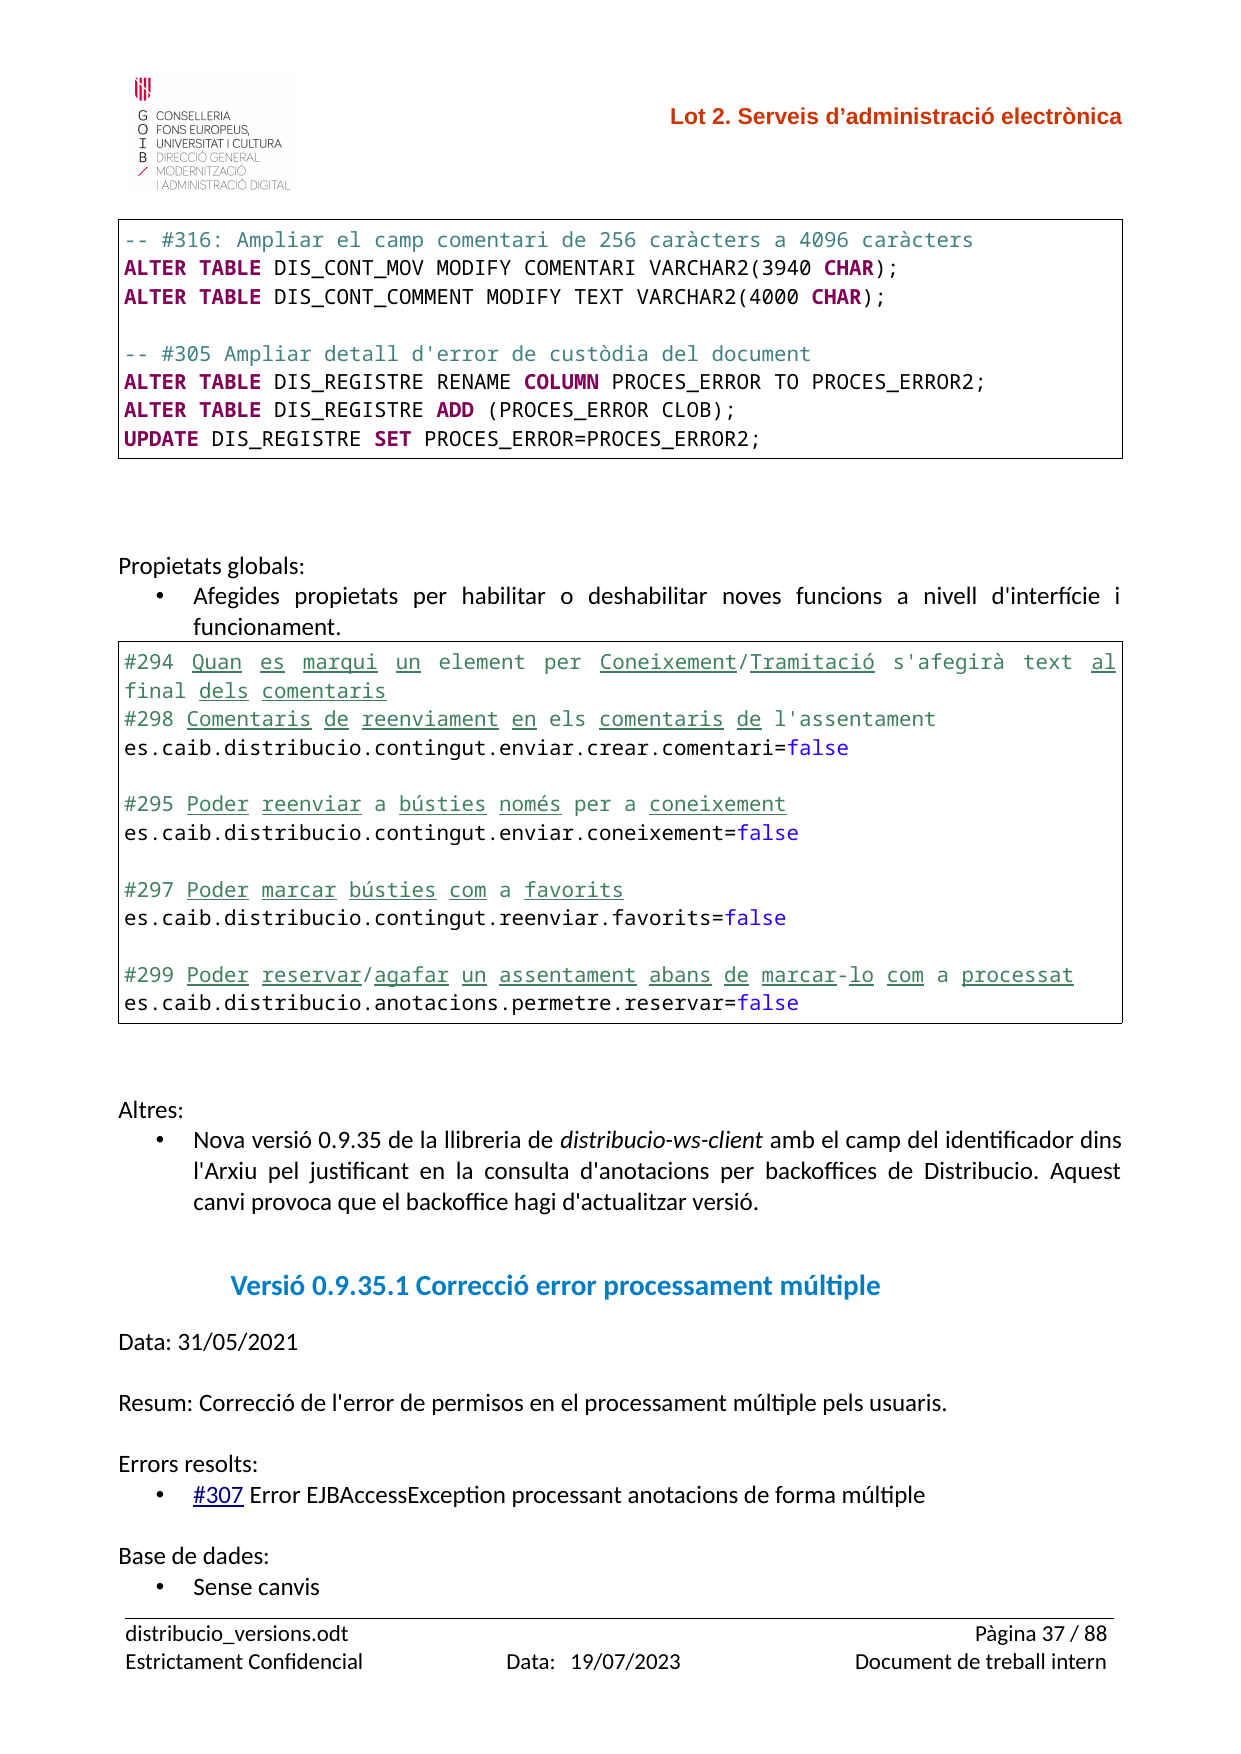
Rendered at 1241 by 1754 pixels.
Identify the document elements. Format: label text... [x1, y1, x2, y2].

text Resum: Correcció de l'error de permisos en el processament múltiple pels usuaris. [118, 1388, 1122, 1418]
table_header -- #316: Ampliar el camp comentari de 256 caràcters a 4096 caràcters ALTER TABLE DIS_CONT_MOV MODIFY COMENTARI VARCHAR2(3940 CHAR); ALTER TABLE DIS_CONT_COMMENT MODIFY TEXT VARCHAR2(4000 CHAR); -- #305 Ampliar detall d'error de custòdia del document ALTER TABLE DIS_REGISTRE RENAME COLUMN PROCES_ERROR TO PROCES_ERROR2; ALTER TABLE DIS_REGISTRE ADD (PROCES_ERROR CLOB); UPDATE DIS_REGISTRE SET PROCES_ERROR=PROCES_ERROR2; [119, 220, 1122, 458]
text Data: 31/05/2021 [118, 1327, 1122, 1357]
picture [126, 70, 299, 197]
list Sense canvis [156, 1571, 1122, 1601]
list #307 Error EJBAccessException processant anotacions de forma múltiple [156, 1479, 1122, 1510]
list Afegides propietats per habilitar o deshabilitar noves funcions a nivell d'interfície i funcionament. [156, 580, 1122, 641]
table_header #294 Quan es marqui un element per Coneixement/Tramitació s'afegirà text al final dels comentaris #298 Comentaris de reenviament en els comentaris de l'assentament es.caib.distribucio.contingut.enviar.crear.comentari=false #295 Poder reenviar a bústies només per a coneixement es.caib.distribucio.contingut.enviar.coneixement=false #297 Poder marcar bústies com a favorits es.caib.distribucio.contingut.reenviar.favorits=false #299 Poder reservar/agafar un assentament abans de marcar-lo com a processat es.caib.distribucio.anotacions.permetre.reservar=false [119, 642, 1122, 1023]
text Altres: [118, 1094, 1122, 1124]
subtitle Versió 0.9.35.1 Correcció error processament múltiple [153, 1267, 1122, 1303]
text Errors resolts: [118, 1449, 1122, 1479]
text Base de dades: [118, 1540, 1122, 1571]
text Propietats globals: [118, 550, 1122, 580]
list Nova versió 0.9.35 de la llibreria de distribucio-ws-client amb el camp del identificador dins l'Arxiu pel justificant en la consulta d'anotacions per backoffices de Distribucio. Aquest canvi provoca que el backoffice hagi d'actualitzar versió. [156, 1124, 1122, 1216]
